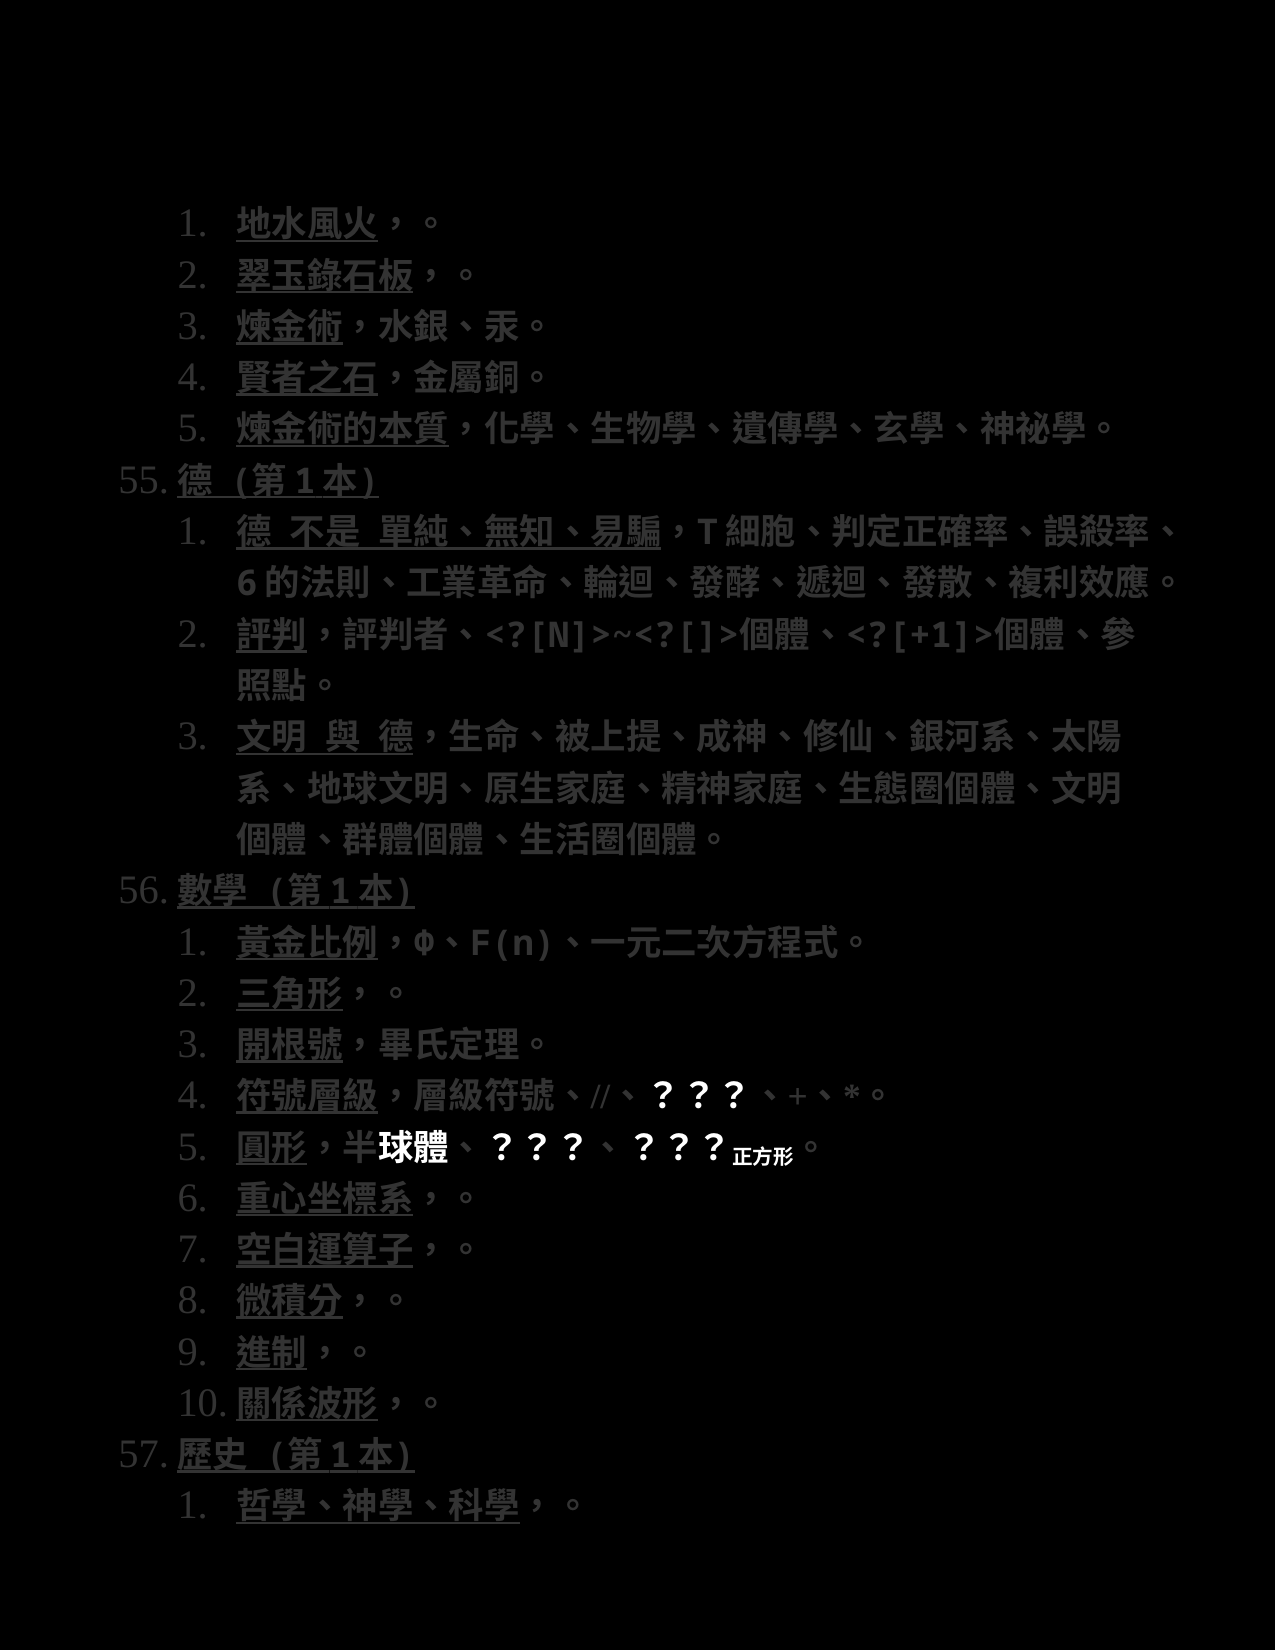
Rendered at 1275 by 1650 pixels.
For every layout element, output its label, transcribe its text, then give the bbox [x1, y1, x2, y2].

list 德 (第1本) [118, 452, 1157, 503]
list 翠玉錄石板，。 [177, 247, 1157, 298]
list 關係波形，。 [177, 1375, 1157, 1426]
list 黃金比例，Φ、F(n)、一元二次方程式。 [177, 914, 1157, 965]
list 文明 與 德，生命、被上提、成神、修仙、銀河系、太陽系、地球文明、原生家庭、精神家庭、生態圈個體、文明個體、群體個體、生活圈個體。 [177, 709, 1157, 862]
list 空白運算子，。 [177, 1221, 1157, 1273]
list 符號層級，層級符號、//、？？？、+、*。 [177, 1068, 1157, 1119]
list 三角形，。 [177, 965, 1157, 1016]
list 進制，。 [177, 1324, 1157, 1375]
list 歷史 (第1本) [118, 1426, 1157, 1478]
list 圓形，半球體、？？？、？？？正方形。 [177, 1119, 1157, 1170]
list 煉金術的本質，化學、生物學、遺傳學、玄學、神祕學。 [177, 401, 1157, 452]
list 賢者之石，金屬銅。 [177, 349, 1157, 401]
list 微積分，。 [177, 1273, 1157, 1324]
list 德 不是 單純、無知、易騙，T細胞、判定正確率、誤殺率、6的法則、工業革命、輪迴、發酵、遞迴、發散、複利效應。 [177, 503, 1157, 606]
list 重心坐標系，。 [177, 1170, 1157, 1221]
list 地水風火，。 [177, 196, 1157, 247]
list 哲學、神學、科學，。 [177, 1478, 1157, 1529]
list 煉金術，水銀、汞。 [177, 298, 1157, 349]
list 評判，評判者、<?[N]>~<?[]>個體、<?[+1]>個體、參照點。 [177, 606, 1157, 709]
list 數學 (第1本) [118, 862, 1157, 914]
list 開根號，畢氏定理。 [177, 1016, 1157, 1068]
